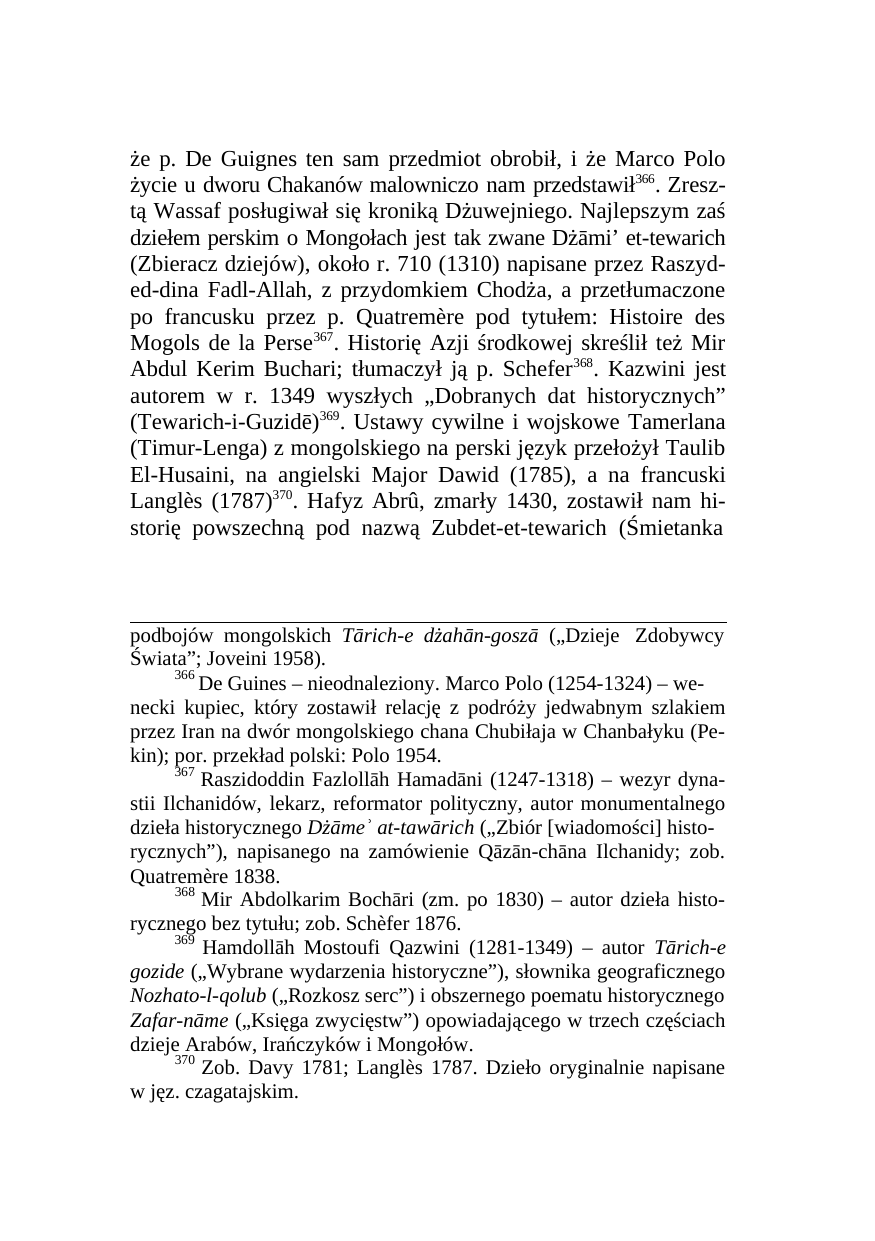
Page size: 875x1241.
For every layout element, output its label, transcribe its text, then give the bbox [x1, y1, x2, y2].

text podbojów mongolskich Tārich-e dżahān-goszā („Dzieje Zdobywcy [130, 623, 757, 647]
text 370 Zob. Davy 1781; Langlès 1787. Dzieło oryginalnie napisane w jęz. czagatajskim. [130, 1056, 726, 1103]
text Zafar-nāme („Księga zwycięstw”) opowiadającego w trzech częściach dzieje Arabów, Irańczyków i Mongołów. [130, 1007, 726, 1056]
text że p. De Guignes ten sam przedmiot obrobił, i że Marco Polo życie u dworu Chakanów malowniczo nam przedstawił366. Zresz- tą Wassaf posługiwał się kroniką Dżuwejniego. Najlepszym zaś dziełem perskim o Mongołach jest tak zwane Dżāmi’ et-tewarich (Zbieracz dziejów), około r. 710 (1310) napisane przez Raszyd- ed-dina Fadl-Allah, z przydomkiem Chodża, a przetłumaczone po francusku przez p. Quatremère pod tytułem: Histoire des Mogols de la Perse367. Historię Azji środkowej skreślił też Mir Abdul Kerim Buchari; tłumaczył ją p. Schefer368. Kazwini jest autorem w r. 1349 wyszłych „Dobranych dat historycznych” (Tewarich-i-Guzidē)369. Ustawy cywilne i wojskowe Tamerlana (Timur-Lenga) z mongolskiego na perski język przełożył Taulib El-Husaini, na angielski Major Dawid (1785), a na francuski Langlès (1787)370. Hafyz Abrû, zmarły 1430, zostawił nam hi- storię powszechną pod nazwą Zubdet-et-tewarich (Śmietanka [130, 144, 726, 540]
text 366 De Guines – nieodnaleziony. Marco Polo (1254-1324) – we- [130, 670, 757, 695]
text Świata”; Joveini 1958). [130, 647, 757, 670]
text 367 Raszidoddin Fazlollāh Hamadāni (1247-1318) – wezyr dyna- stii Ilchanidów, lekarz, reformator polityczny, autor monumentalnego dzieła historycznego Dżāmeʾ at-tawārich („Zbiór [wiadomości] histo- [130, 768, 726, 839]
text 369 Hamdollāh Mostoufi Qazwini (1281-1349) – autor Tārich-e gozide („Wybrane wydarzenia historyczne”), słownika geograficznego Nozhato-l-qolub („Rozkosz serc”) i obszernego poematu historycznego [130, 936, 726, 1007]
text rycznych”), napisanego na zamówienie Qāzān-chāna Ilchanidy; zob. Quatremère 1838. [130, 839, 726, 888]
text 368 Mir Abdolkarim Bochāri (zm. po 1830) – autor dzieła histo- rycznego bez tytułu; zob. Schèfer 1876. [130, 888, 726, 936]
text necki kupiec, który zostawił relację z podróży jedwabnym szlakiem przez Iran na dwór mongolskiego chana Chubiłaja w Chanbałyku (Pe- kin); por. przekład polski: Polo 1954. [130, 695, 726, 767]
